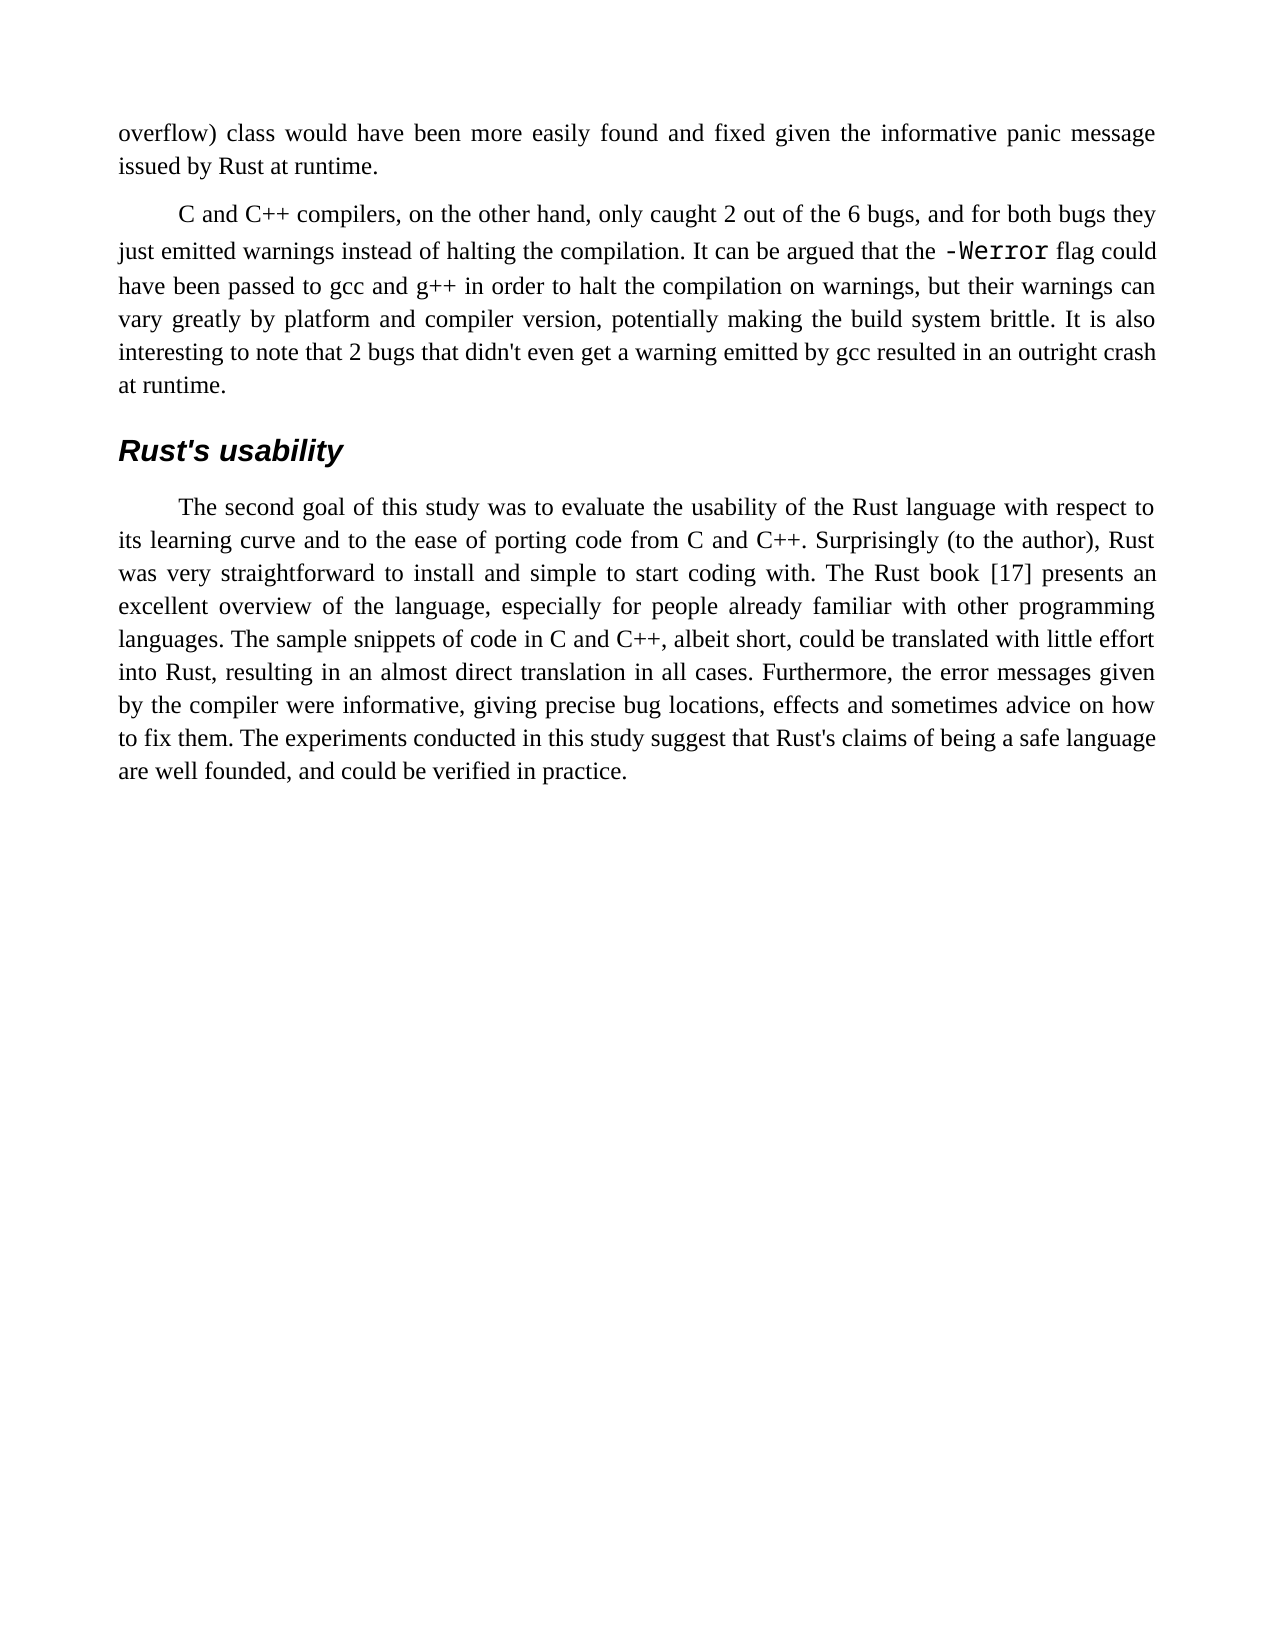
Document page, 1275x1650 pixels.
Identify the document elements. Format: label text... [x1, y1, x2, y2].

subtitle Rust's usability [118, 433, 1157, 468]
text overflow) class would have been more easily found and fixed given the informative panic message issued by Rust at runtime. [118, 118, 1157, 180]
text C and C++ compilers, on the other hand, only caught 2 out of the 6 bugs, and for both bugs they just emitted warnings instead of halting the compilation. It can be argued that the -Werror flag could have been passed to gcc and g++ in order to halt the compilation on warnings, but their warnings can vary greatly by platform and compiler version, potentially making the build system brittle. It is also interesting to note that 2 bugs that didn't even get a warning emitted by gcc resulted in an outright crash at runtime. [118, 199, 1157, 399]
text The second goal of this study was to evaluate the usability of the Rust language with respect to its learning curve and to the ease of porting code from C and C++. Surprisingly (to the author), Rust was very straightforward to install and simple to start coding with. The Rust book [17] presents an excellent overview of the language, especially for people already familiar with other programming languages. The sample snippets of code in C and C++, albeit short, could be translated with little effort into Rust, resulting in an almost direct translation in all cases. Furthermore, the error messages given by the compiler were informative, giving precise bug locations, effects and sometimes advice on how to fix them. The experiments conducted in this study suggest that Rust's claims of being a safe language are well founded, and could be verified in practice. [118, 492, 1157, 785]
